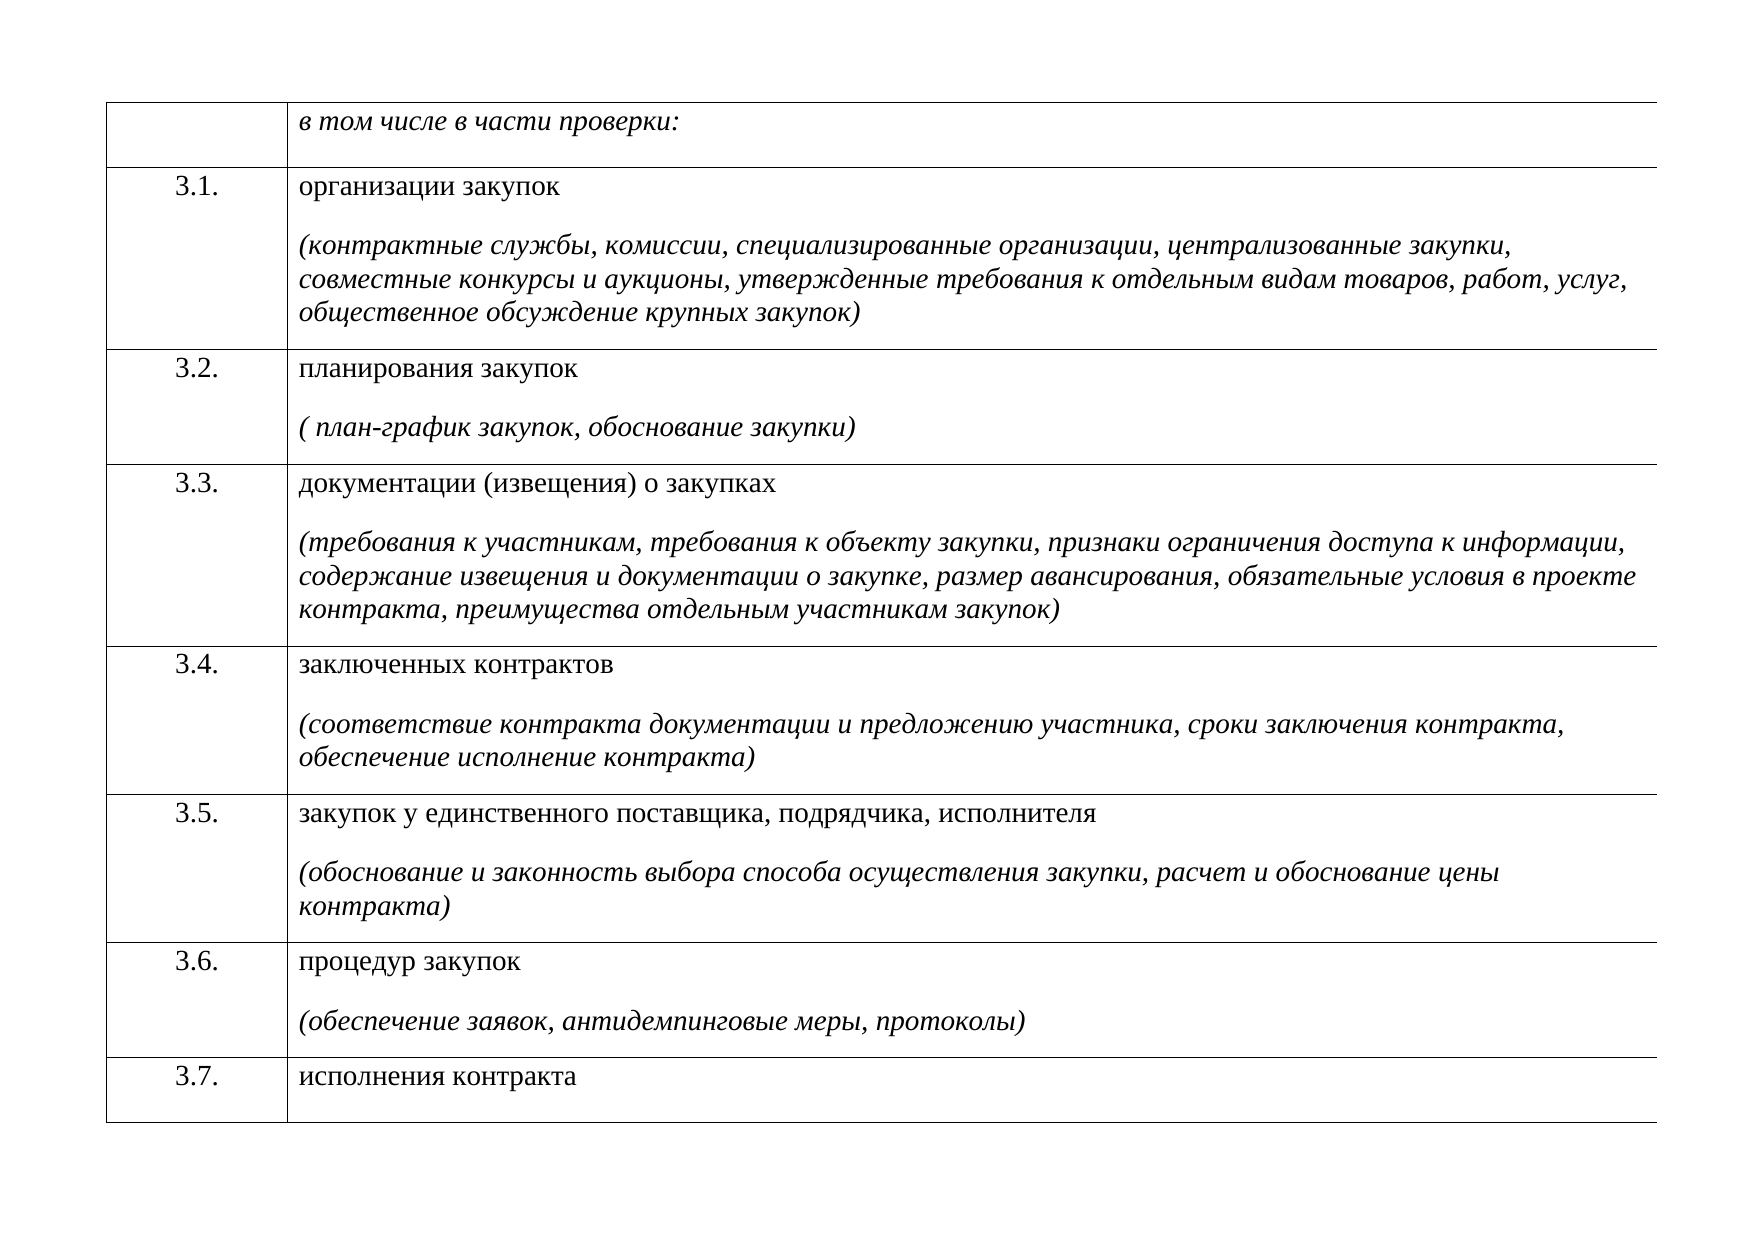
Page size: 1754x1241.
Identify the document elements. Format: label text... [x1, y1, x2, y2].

table_cell 3.1. [107, 168, 287, 349]
table_cell 3.6. [107, 943, 287, 1057]
table_cell планирования закупок ( план-график закупок, обоснование закупки) [288, 350, 1657, 464]
table_cell 3.5. [107, 795, 287, 942]
table_cell заключенных контрактов (соответствие контракта документации и предложению участника, сроки заключения контракта, обеспечение исполнение контракта) [288, 647, 1657, 794]
table_cell 3.7. [107, 1058, 287, 1122]
table_cell документации (извещения) о закупках (требования к участникам, требования к объекту закупки, признаки ограничения доступа к информации, содержание извещения и документации о закупке, размер авансирования, обязательные условия в проекте контракта, преимущества отдельным участникам закупок) [288, 465, 1657, 646]
table_cell исполнения контракта [288, 1058, 1657, 1122]
table_cell [107, 103, 287, 167]
table_cell организации закупок (контрактные службы, комиссии, специализированные организации, централизованные закупки, совместные конкурсы и аукционы, утвержденные требования к отдельным видам товаров, работ, услуг, общественное обсуждение крупных закупок) [288, 168, 1657, 349]
table_cell 3.2. [107, 350, 287, 464]
table_cell 3.4. [107, 647, 287, 794]
table_cell в том числе в части проверки: [288, 103, 1657, 167]
table_cell 3.3. [107, 465, 287, 646]
table_cell процедур закупок (обеспечение заявок, антидемпинговые меры, протоколы) [288, 943, 1657, 1057]
table_cell закупок у единственного поставщика, подрядчика, исполнителя (обоснование и законность выбора способа осуществления закупки, расчет и обоснование цены контракта) [288, 795, 1657, 942]
